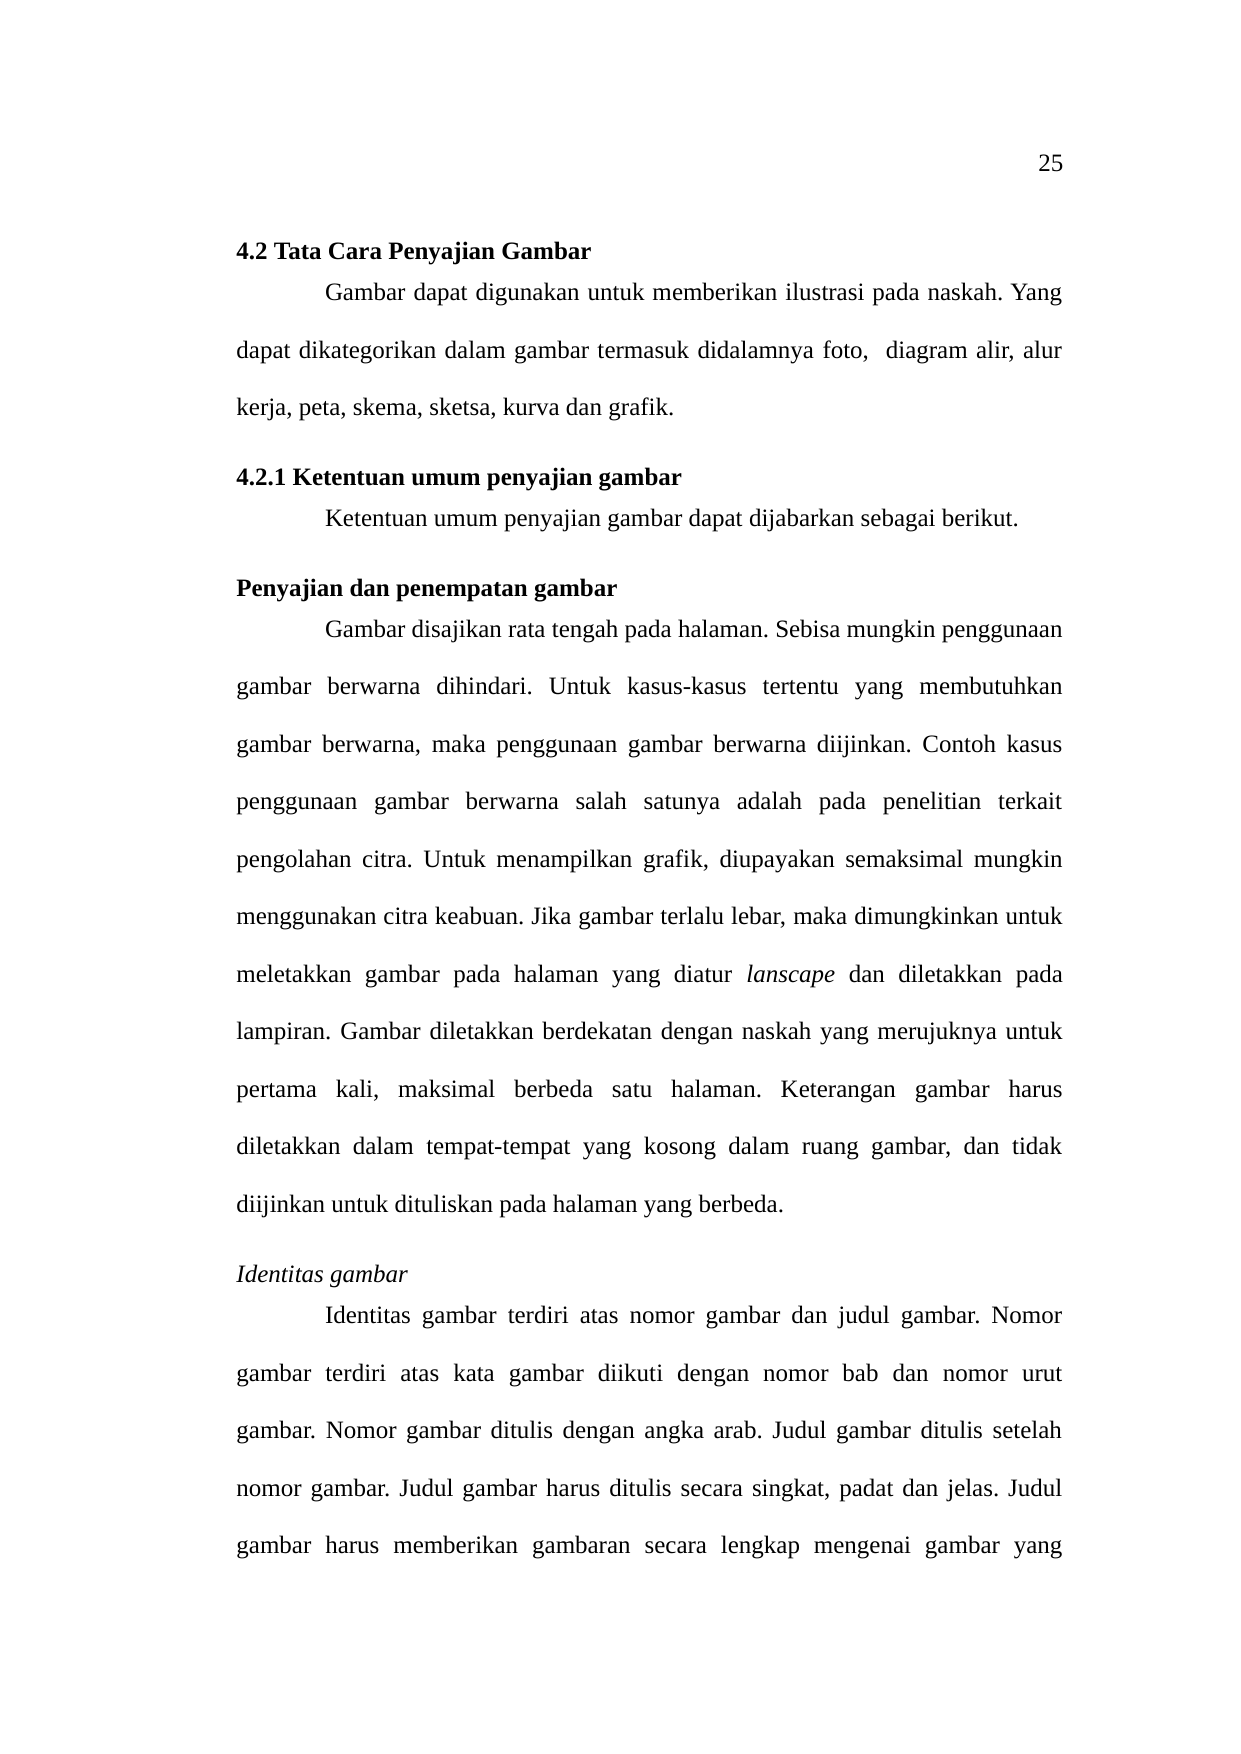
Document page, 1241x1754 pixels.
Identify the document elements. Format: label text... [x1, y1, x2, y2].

subtitle Identitas gambar [236, 1259, 1063, 1288]
subtitle Tata Cara Penyajian Gambar [236, 236, 1063, 265]
subtitle Ketentuan umum penyajian gambar [236, 462, 1063, 490]
text Gambar disajikan rata tengah pada halaman. Sebisa mungkin penggunaan gambar berwarna dihindari. Untuk kasus-kasus tertentu yang membutuhkan gambar berwarna, maka penggunaan gambar berwarna diijinkan. Contoh kasus penggunaan gambar berwarna salah satunya adalah pada penelitian terkait pengolahan citra. Untuk menampilkan grafik, diupayakan semaksimal mungkin menggunakan citra keabuan. Jika gambar terlalu lebar, maka dimungkinkan untuk meletakkan gambar pada halaman yang diatur lanscape dan diletakkan pada lampiran. Gambar diletakkan berdekatan dengan naskah yang merujuknya untuk pertama kali, maksimal berbeda satu halaman. Keterangan gambar harus diletakkan dalam tempat-tempat yang kosong dalam ruang gambar, dan tidak diijinkan untuk dituliskan pada halaman yang berbeda. [236, 614, 1063, 1218]
text Identitas gambar terdiri atas nomor gambar dan judul gambar. Nomor gambar terdiri atas kata gambar diikuti dengan nomor bab dan nomor urut gambar. Nomor gambar ditulis dengan angka arab. Judul gambar ditulis setelah nomor gambar. Judul gambar harus ditulis secara singkat, padat dan jelas. Judul gambar harus memberikan gambaran secara lengkap mengenai gambar yang [236, 1300, 1063, 1559]
text Gambar dapat digunakan untuk memberikan ilustrasi pada naskah. Yang dapat dikategorikan dalam gambar termasuk didalamnya foto, diagram alir, alur kerja, peta, skema, sketsa, kurva dan grafik. [236, 277, 1063, 421]
text Ketentuan umum penyajian gambar dapat dijabarkan sebagai berikut. [236, 503, 1063, 531]
subtitle Penyajian dan penempatan gambar [236, 573, 1063, 601]
